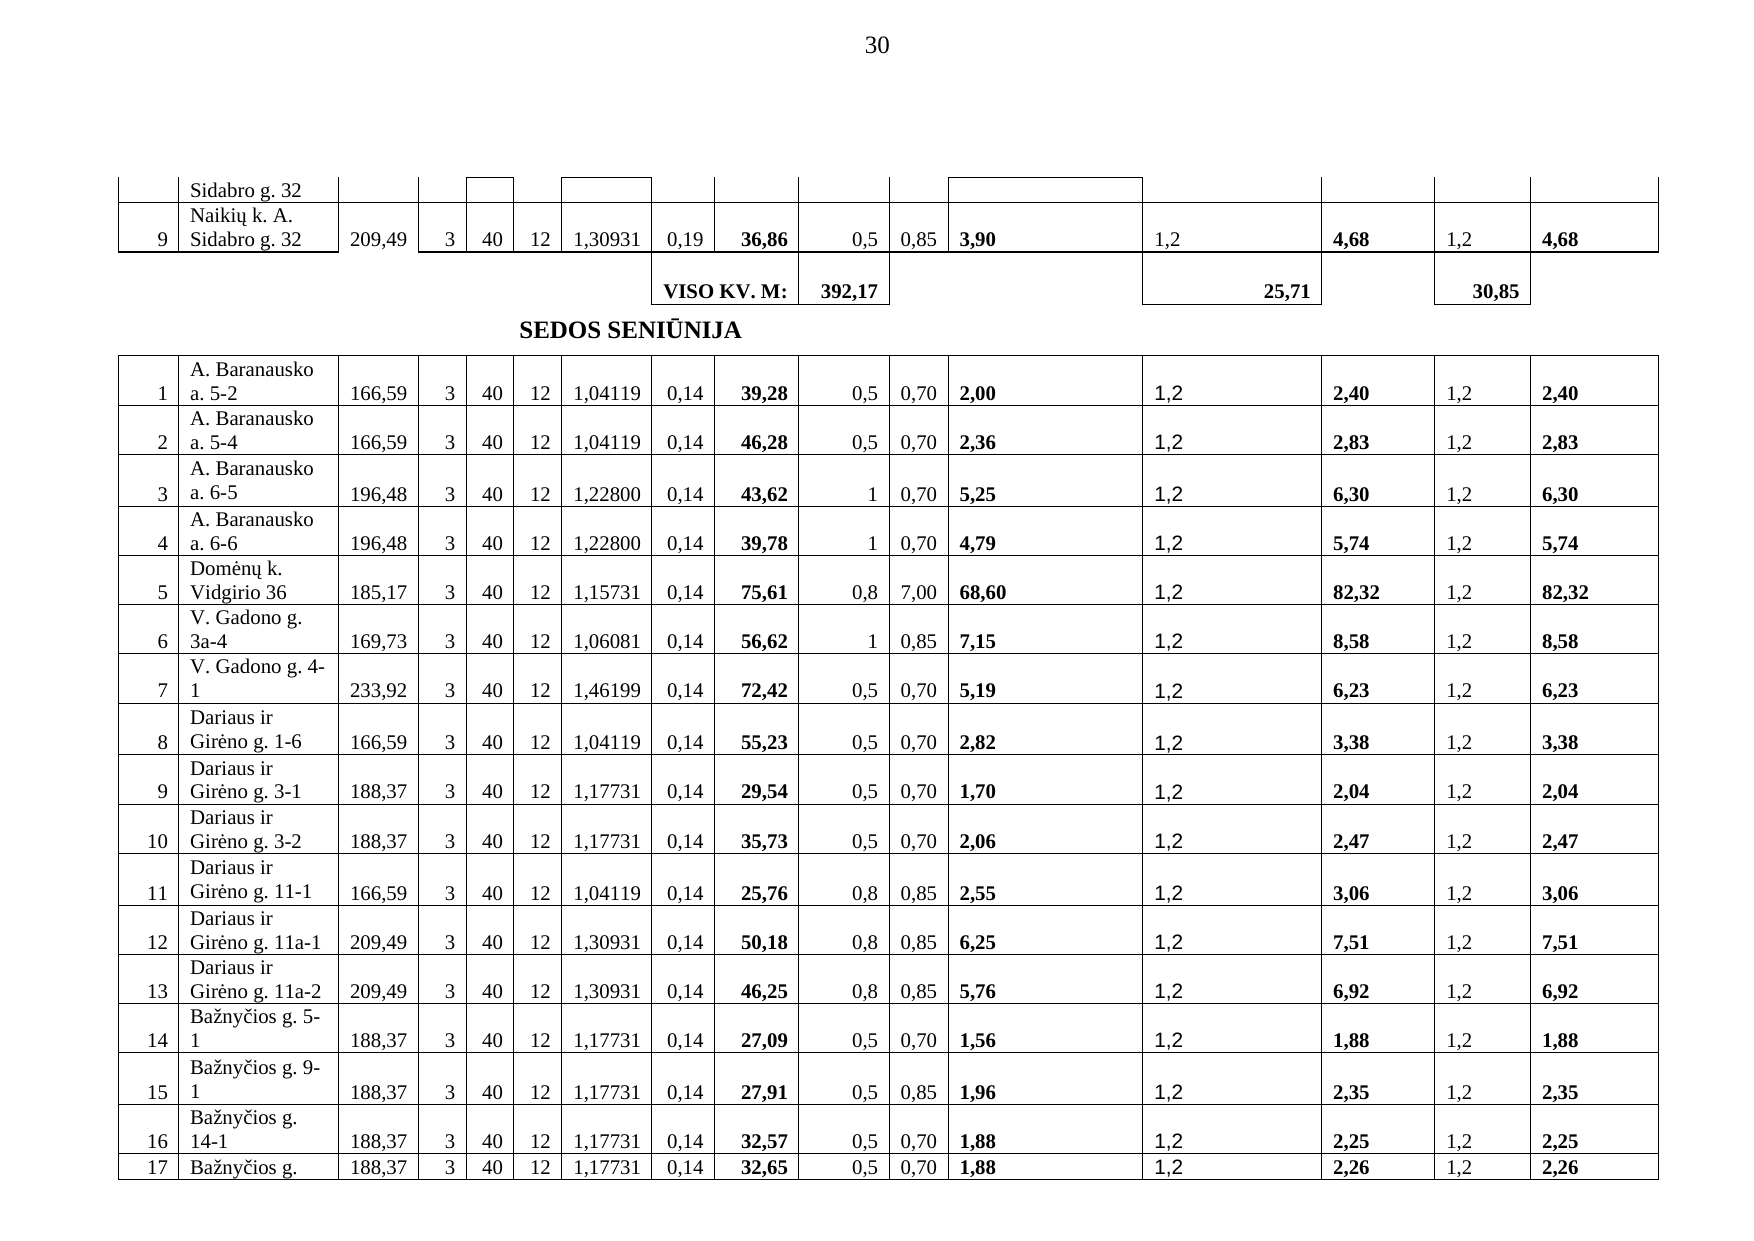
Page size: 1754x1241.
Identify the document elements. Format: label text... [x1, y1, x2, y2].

table_cell 1,04119 [562, 406, 651, 454]
table_cell 12 [119, 906, 178, 954]
table_cell 1,2 [1143, 755, 1321, 803]
table_cell 0,5 [799, 203, 889, 251]
table_cell 1,2 [1143, 704, 1321, 754]
table_cell 1,2 [1435, 406, 1530, 454]
table_cell 82,32 [1531, 556, 1658, 604]
table_cell VISO KV. M: [652, 253, 798, 303]
table_cell 1,2 [1143, 556, 1321, 604]
table_cell V. Gadono g. 4-1 [179, 654, 338, 702]
table_cell [1435, 177, 1530, 202]
table_cell 0,8 [799, 906, 889, 954]
table_cell 0,85 [890, 906, 948, 954]
table_cell 12 [514, 406, 561, 454]
table_cell 2,36 [949, 406, 1142, 454]
table_cell 10 [119, 805, 178, 853]
table_cell 5,74 [1531, 507, 1658, 555]
table_cell 40 [467, 704, 513, 754]
table_cell 1,88 [949, 1154, 1142, 1179]
table_cell 40 [467, 455, 513, 506]
table_cell 2,47 [1531, 805, 1658, 853]
table_cell 7,15 [949, 605, 1142, 653]
table_cell 0,14 [652, 755, 714, 803]
table_cell 0,5 [799, 1053, 889, 1104]
table_cell 27,09 [715, 1004, 798, 1052]
table_cell 1,2 [1143, 1105, 1321, 1153]
table_cell [179, 253, 338, 303]
table_cell 25,71 [1143, 253, 1321, 303]
table_cell 4,68 [1531, 203, 1658, 251]
table_cell 3 [419, 755, 466, 803]
table_cell A. Baranausko a. 6-5 [179, 455, 338, 506]
table_cell [339, 177, 418, 202]
table_cell 209,49 [339, 955, 418, 1003]
table_cell 0,14 [652, 556, 714, 604]
table_cell 1,2 [1143, 906, 1321, 954]
table_cell 196,48 [339, 507, 418, 555]
table_cell [1531, 253, 1658, 303]
table_cell 2,06 [949, 805, 1142, 853]
table_cell 12 [514, 854, 561, 905]
table_cell 1,30931 [562, 906, 651, 954]
table_cell 6,30 [1531, 455, 1658, 506]
table_cell 0,70 [890, 1105, 948, 1153]
table_cell 3 [419, 1154, 466, 1179]
table_cell 2,25 [1531, 1105, 1658, 1153]
table_cell Dariaus ir Girėno g. 3-2 [179, 805, 338, 853]
table_cell 0,8 [799, 854, 889, 905]
table_cell 2,35 [1531, 1053, 1658, 1104]
table_cell [890, 253, 948, 303]
table_cell 0,14 [652, 455, 714, 506]
table_cell 1,2 [1435, 955, 1530, 1003]
table_cell 40 [467, 203, 513, 251]
table_cell [890, 177, 948, 202]
table_cell 12 [514, 755, 561, 803]
table_cell 2,40 [1531, 356, 1658, 404]
table_cell 13 [119, 955, 178, 1003]
table_cell 0,5 [799, 1105, 889, 1153]
table_cell 2 [119, 406, 178, 454]
table_cell 0,5 [799, 356, 889, 404]
table_cell 1 [799, 605, 889, 653]
table_cell 3 [419, 805, 466, 853]
table_cell 16 [119, 1105, 178, 1153]
table_cell A. Baranausko a. 5-4 [179, 406, 338, 454]
table_cell 39,28 [715, 356, 798, 404]
table_cell 0,8 [799, 955, 889, 1003]
table_cell 392,17 [799, 253, 889, 303]
table_cell 2,82 [949, 704, 1142, 754]
table_cell Dariaus ir Girėno g. 11a-2 [179, 955, 338, 1003]
table_cell 1,22800 [562, 455, 651, 506]
table_cell 1,2 [1435, 507, 1530, 555]
table_cell 1,30931 [562, 955, 651, 1003]
table_cell 209,49 [339, 906, 418, 954]
table_cell 0,70 [890, 406, 948, 454]
table_cell 1,2 [1143, 356, 1321, 404]
table_cell 75,61 [715, 556, 798, 604]
table_cell 6,23 [1531, 654, 1658, 702]
table_cell 9 [119, 203, 178, 251]
table_cell 12 [514, 556, 561, 604]
table_cell 1,2 [1435, 704, 1530, 754]
table_cell 4,79 [949, 507, 1142, 555]
table_cell Dariaus ir Girėno g. 11-1 [179, 854, 338, 905]
table_cell 3 [419, 1105, 466, 1153]
table_cell 12 [514, 203, 561, 251]
table_cell 12 [514, 1154, 561, 1179]
table_cell 0,70 [890, 356, 948, 404]
table_cell 6,92 [1531, 955, 1658, 1003]
table_cell 2,00 [949, 356, 1142, 404]
table_cell 1,2 [1143, 605, 1321, 653]
table_cell 1,2 [1143, 1154, 1321, 1179]
table_cell 0,70 [890, 704, 948, 754]
table_cell 1,2 [1143, 203, 1321, 251]
table_cell 40 [467, 805, 513, 853]
table_cell 25,76 [715, 854, 798, 905]
table_cell 1,2 [1435, 605, 1530, 653]
table_cell 1,2 [1143, 455, 1321, 506]
table_cell 4,68 [1322, 203, 1434, 251]
table_cell 12 [514, 906, 561, 954]
table_cell 1,2 [1435, 455, 1530, 506]
table_cell Bažnyčios g. 5-1 [179, 1004, 338, 1052]
table_cell [418, 253, 466, 303]
table_cell [119, 177, 178, 202]
table_cell 0,5 [799, 1154, 889, 1179]
table_cell 68,60 [949, 556, 1142, 604]
table_cell 5,74 [1322, 507, 1434, 555]
table_cell Naikių k. A. Sidabro g. 32 [179, 203, 338, 251]
table_cell 1,2 [1435, 356, 1530, 404]
table_cell 0,14 [652, 906, 714, 954]
table_cell 1,96 [949, 1053, 1142, 1104]
table_cell 0,8 [799, 556, 889, 604]
table_cell 0,70 [890, 755, 948, 803]
table_cell 1,17731 [562, 1154, 651, 1179]
table_cell 8 [119, 704, 178, 754]
table_cell 7 [119, 654, 178, 702]
table_cell 2,26 [1322, 1154, 1434, 1179]
table_cell 0,14 [652, 356, 714, 404]
table_cell [1143, 305, 1322, 355]
table_cell 3 [419, 906, 466, 954]
table_cell 1,88 [1322, 1004, 1434, 1052]
table_cell 0,85 [890, 203, 948, 251]
table_cell 0,85 [890, 605, 948, 653]
table_cell 56,62 [715, 605, 798, 653]
table_cell 39,78 [715, 507, 798, 555]
table_cell 12 [514, 455, 561, 506]
table_cell 2,40 [1322, 356, 1434, 404]
table_cell 3 [419, 406, 466, 454]
table_cell 0,14 [652, 854, 714, 905]
table_cell 166,59 [339, 356, 418, 404]
table_cell 9 [119, 755, 178, 803]
table_cell 5,19 [949, 654, 1142, 702]
table_cell 7,51 [1531, 906, 1658, 954]
table_cell 0,14 [652, 955, 714, 1003]
table_cell 40 [467, 906, 513, 954]
table_cell 12 [514, 704, 561, 754]
table_cell 188,37 [339, 805, 418, 853]
table_cell Dariaus ir Girėno g. 3-1 [179, 755, 338, 803]
table_cell 3 [419, 356, 466, 404]
table_cell 3,38 [1322, 704, 1434, 754]
table_cell Bažnyčios g. 9-1 [179, 1053, 338, 1104]
table_cell 0,14 [652, 507, 714, 555]
table_cell 3 [419, 1053, 466, 1104]
table_cell 3 [119, 455, 178, 506]
table_cell [799, 177, 889, 202]
table_cell 1,04119 [562, 854, 651, 905]
table_cell 29,54 [715, 755, 798, 803]
table_cell 0,14 [652, 805, 714, 853]
table_cell A. Baranausko a. 5-2 [179, 356, 338, 404]
table_cell 0,14 [652, 1004, 714, 1052]
table_cell 1 [799, 455, 889, 506]
table_cell SEDOS SENIŪNIJA [118, 304, 1143, 355]
table_cell [514, 177, 561, 202]
table_cell [562, 178, 651, 202]
table_cell [1322, 253, 1434, 303]
table_cell 40 [467, 1004, 513, 1052]
table_cell 1,2 [1143, 406, 1321, 454]
table_cell 30,85 [1435, 253, 1530, 303]
table_cell 3,06 [1322, 854, 1434, 905]
table_cell 1,2 [1435, 805, 1530, 853]
table_cell 1,2 [1435, 906, 1530, 954]
table_cell Domėnų k. Vidgirio 36 [179, 556, 338, 604]
table_cell [339, 251, 418, 303]
table_cell Dariaus ir Girėno g. 11a-1 [179, 906, 338, 954]
table_cell 1,17731 [562, 1053, 651, 1104]
table_cell 3 [419, 854, 466, 905]
table_cell 1,2 [1143, 1004, 1321, 1052]
table_cell 0,5 [799, 1004, 889, 1052]
table_cell 1,2 [1435, 1154, 1530, 1179]
table_cell 6 [119, 605, 178, 653]
table_cell 7,00 [890, 556, 948, 604]
table_cell 40 [467, 1053, 513, 1104]
table_cell 40 [467, 556, 513, 604]
table_cell 166,59 [339, 406, 418, 454]
table_cell 188,37 [339, 1053, 418, 1104]
table_cell 1,04119 [562, 356, 651, 404]
table_cell 1,17731 [562, 805, 651, 853]
table_cell 1,2 [1435, 1053, 1530, 1104]
table_cell 0,85 [890, 1053, 948, 1104]
table_cell 1,46199 [562, 654, 651, 702]
table_cell Bažnyčios g. [179, 1154, 338, 1179]
table_cell 1,88 [949, 1105, 1142, 1153]
table_cell 188,37 [339, 1105, 418, 1153]
table_cell 36,86 [715, 203, 798, 251]
table_cell 0,85 [890, 854, 948, 905]
table_cell 1,30931 [562, 203, 651, 251]
table_cell 1,2 [1435, 1105, 1530, 1153]
table_cell 6,30 [1322, 455, 1434, 506]
table_cell [715, 177, 798, 202]
table_cell 3 [419, 507, 466, 555]
table_cell 1,2 [1143, 507, 1321, 555]
table_cell 0,14 [652, 704, 714, 754]
table_cell 12 [514, 654, 561, 702]
table_cell 12 [514, 805, 561, 853]
table_cell 3 [419, 955, 466, 1003]
table_cell [1143, 177, 1321, 202]
table_cell [514, 253, 562, 303]
table_cell 40 [467, 356, 513, 404]
table_cell 1,2 [1435, 854, 1530, 905]
table_cell Bažnyčios g. 14-1 [179, 1105, 338, 1153]
table_cell [1435, 305, 1531, 355]
table_cell 1,2 [1435, 755, 1530, 803]
table_cell [948, 253, 1142, 303]
table_cell 166,59 [339, 854, 418, 905]
table_cell 1,88 [1531, 1004, 1658, 1052]
table_cell [419, 177, 466, 202]
table_cell 0,14 [652, 1154, 714, 1179]
table_cell 0,5 [799, 654, 889, 702]
table_cell 1,2 [1143, 654, 1321, 702]
table_cell 17 [119, 1154, 178, 1179]
table_cell 1,2 [1143, 805, 1321, 853]
table_cell 0,70 [890, 455, 948, 506]
table_cell 46,28 [715, 406, 798, 454]
table_cell 0,14 [652, 406, 714, 454]
table_cell 233,92 [339, 654, 418, 702]
table_cell 0,14 [652, 654, 714, 702]
table_cell 1,2 [1143, 854, 1321, 905]
table_cell [1531, 304, 1658, 355]
table_cell 3 [419, 556, 466, 604]
table_cell 1,70 [949, 755, 1142, 803]
table_cell 12 [514, 605, 561, 653]
table_cell A. Baranausko a. 6-6 [179, 507, 338, 555]
table_cell 40 [467, 755, 513, 803]
table_cell [652, 177, 714, 202]
table_cell 0,70 [890, 654, 948, 702]
table_cell 3 [419, 654, 466, 702]
table_cell 2,04 [1322, 755, 1434, 803]
table_cell 35,73 [715, 805, 798, 853]
table_cell 2,47 [1322, 805, 1434, 853]
table_cell 50,18 [715, 906, 798, 954]
table_cell 8,58 [1322, 605, 1434, 653]
table_cell 3 [419, 1004, 466, 1052]
table_cell 1,2 [1143, 1053, 1321, 1104]
table_cell 0,70 [890, 1154, 948, 1179]
table_cell 3,06 [1531, 854, 1658, 905]
table_cell Sidabro g. 32 [179, 177, 338, 202]
table_cell 40 [467, 1154, 513, 1179]
table_cell 1,22800 [562, 507, 651, 555]
table_cell 1,56 [949, 1004, 1142, 1052]
table_cell 40 [467, 1105, 513, 1153]
table_cell 12 [514, 1105, 561, 1153]
table_cell 1,2 [1143, 955, 1321, 1003]
table_cell 2,55 [949, 854, 1142, 905]
table_cell 5 [119, 556, 178, 604]
table_cell 40 [467, 654, 513, 702]
table_cell 2,04 [1531, 755, 1658, 803]
table_cell 0,85 [890, 955, 948, 1003]
table_cell 32,65 [715, 1154, 798, 1179]
table_cell 43,62 [715, 455, 798, 506]
table_cell 209,49 [339, 203, 418, 251]
table_cell 12 [514, 1004, 561, 1052]
table_cell 0,70 [890, 507, 948, 555]
table_cell 40 [467, 605, 513, 653]
table_cell 2,26 [1531, 1154, 1658, 1179]
table_cell 1,17731 [562, 1105, 651, 1153]
table_cell 0,5 [799, 406, 889, 454]
table_cell 188,37 [339, 755, 418, 803]
table_cell 6,25 [949, 906, 1142, 954]
table_cell [118, 253, 179, 303]
table_cell [1322, 304, 1435, 355]
table_cell 12 [514, 356, 561, 404]
table_cell 2,35 [1322, 1053, 1434, 1104]
table_cell 188,37 [339, 1004, 418, 1052]
table_cell 0,70 [890, 1004, 948, 1052]
table_cell 55,23 [715, 704, 798, 754]
table_cell 15 [119, 1053, 178, 1104]
table_cell 1 [119, 356, 178, 404]
table_cell 4 [119, 507, 178, 555]
table_cell 2,83 [1322, 406, 1434, 454]
table_cell [1531, 177, 1658, 202]
table_cell 1,17731 [562, 1004, 651, 1052]
table_cell 8,58 [1531, 605, 1658, 653]
table_cell 5,25 [949, 455, 1142, 506]
table_cell 0,14 [652, 1105, 714, 1153]
table_cell 14 [119, 1004, 178, 1052]
table_cell 0,5 [799, 755, 889, 803]
table_cell 6,23 [1322, 654, 1434, 702]
table_cell [949, 178, 1142, 202]
table_cell 32,57 [715, 1105, 798, 1153]
table_cell 40 [467, 854, 513, 905]
table_cell 46,25 [715, 955, 798, 1003]
table_cell 1,04119 [562, 704, 651, 754]
table_cell [1322, 177, 1434, 202]
table_cell 6,92 [1322, 955, 1434, 1003]
table_cell 12 [514, 1053, 561, 1104]
table_cell Dariaus ir Girėno g. 1-6 [179, 704, 338, 754]
table_cell [562, 253, 651, 303]
table_cell 0,70 [890, 805, 948, 853]
table_cell 5,76 [949, 955, 1142, 1003]
table_cell 1,2 [1435, 556, 1530, 604]
table_cell 3 [419, 704, 466, 754]
table_cell [467, 178, 513, 202]
table_cell 7,51 [1322, 906, 1434, 954]
table_cell 0,14 [652, 605, 714, 653]
table_cell 3 [419, 203, 466, 251]
table_cell 27,91 [715, 1053, 798, 1104]
table_cell 3 [419, 605, 466, 653]
table_cell 2,83 [1531, 406, 1658, 454]
table_cell 82,32 [1322, 556, 1434, 604]
table_cell 40 [467, 406, 513, 454]
table_cell 12 [514, 507, 561, 555]
table_cell 1,17731 [562, 755, 651, 803]
table_cell 1,2 [1435, 203, 1530, 251]
table_cell [466, 253, 514, 303]
table_cell 1 [799, 507, 889, 555]
table_cell 72,42 [715, 654, 798, 702]
table_cell 169,73 [339, 605, 418, 653]
table_cell 0,5 [799, 805, 889, 853]
table_cell 0,5 [799, 704, 889, 754]
table_cell 185,17 [339, 556, 418, 604]
table_cell 1,06081 [562, 605, 651, 653]
table_cell 3 [419, 455, 466, 506]
table_cell 0,14 [652, 1053, 714, 1104]
table_cell 0,19 [652, 203, 714, 251]
table_cell 40 [467, 507, 513, 555]
table_cell 1,2 [1435, 654, 1530, 702]
table_cell 188,37 [339, 1154, 418, 1179]
table_cell 1,15731 [562, 556, 651, 604]
table_cell 1,2 [1435, 1004, 1530, 1052]
table_cell 3,38 [1531, 704, 1658, 754]
table_cell 12 [514, 955, 561, 1003]
table_cell 166,59 [339, 704, 418, 754]
table_cell 196,48 [339, 455, 418, 506]
table_cell 40 [467, 955, 513, 1003]
table_cell 2,25 [1322, 1105, 1434, 1153]
table_cell 11 [119, 854, 178, 905]
table_cell 3,90 [949, 203, 1142, 251]
table_cell V. Gadono g. 3a-4 [179, 605, 338, 653]
